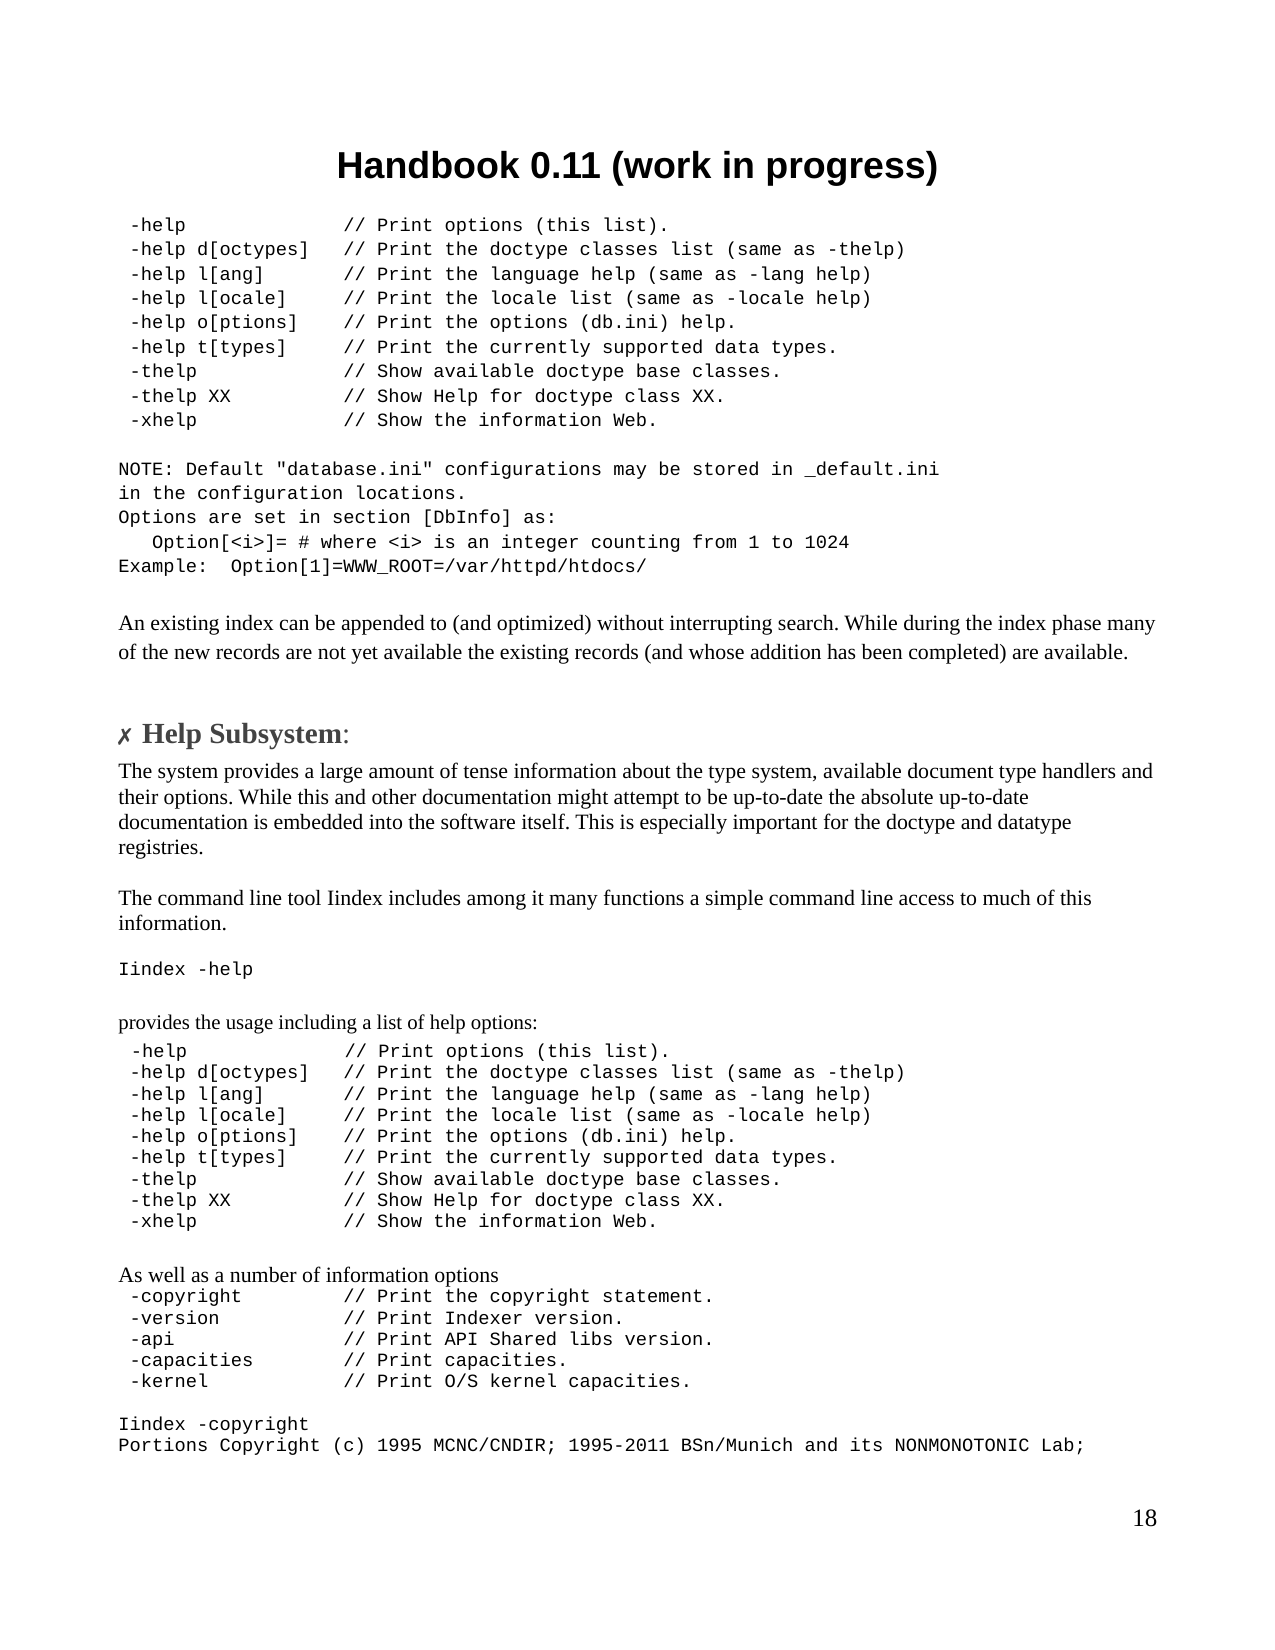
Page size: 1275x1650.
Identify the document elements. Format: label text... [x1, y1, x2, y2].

text -help d[octypes] // Print the doctype classes list (same as -thelp) [118, 1063, 1157, 1084]
text NOTE: Default "database.ini" configurations may be stored in _default.ini [118, 459, 1157, 481]
text provides the usage including a list of help options: [118, 1010, 1157, 1034]
text Iindex -copyright [118, 1415, 1157, 1436]
text -thelp // Show available doctype base classes. [118, 1169, 1157, 1191]
text -kernel // Print O/S kernel capacities. [118, 1372, 1157, 1393]
text An existing index can be appended to (and optimized) without interrupting search. While during the index phase many of the new records are not yet available the existing records (and whose addition has been completed) are available. [118, 610, 1157, 664]
text -help l[ang] // Print the language help (same as -lang help) [118, 264, 1157, 286]
text The system provides a large amount of tense information about the type system, available document type handlers and their options. While this and other documentation might attempt to be up-to-date the absolute up-to-date documentation is embedded into the software itself. This is especially important for the doctype and datatype registries. [118, 758, 1157, 859]
text -help // Print options (this list). [118, 1034, 1157, 1063]
text Options are set in section [DbInfo] as: [118, 508, 1157, 529]
text Option[<i>]= # where <i> is an integer counting from 1 to 1024 [118, 533, 1157, 554]
subtitle Help Subsystem: [118, 717, 1157, 750]
text -help d[octypes] // Print the doctype classes list (same as -thelp) [118, 240, 1157, 261]
text -help l[ocale] // Print the locale list (same as -locale help) [118, 1106, 1157, 1127]
text The command line tool Iindex includes among it many functions a simple command line access to much of this information. [118, 884, 1157, 935]
text -xhelp // Show the information Web. [118, 411, 1157, 432]
text -help t[types] // Print the currently supported data types. [118, 338, 1157, 359]
text -help l[ocale] // Print the locale list (same as -locale help) [118, 289, 1157, 310]
text -thelp XX // Show Help for doctype class XX. [118, 1191, 1157, 1212]
text -version // Print Indexer version. [118, 1308, 1157, 1330]
text -help t[types] // Print the currently supported data types. [118, 1148, 1157, 1169]
text -thelp XX // Show Help for doctype class XX. [118, 386, 1157, 408]
text -thelp // Show available doctype base classes. [118, 362, 1157, 383]
text Portions Copyright (c) 1995 MCNC/CNDIR; 1995-2011 BSn/Munich and its NONMONOTONIC Lab; [118, 1436, 1157, 1457]
text in the configuration locations. [118, 484, 1157, 505]
text -capacities // Print capacities. [118, 1351, 1157, 1372]
text As well as a number of information options [118, 1262, 1157, 1287]
text -help o[ptions] // Print the options (db.ini) help. [118, 313, 1157, 334]
text -help o[ptions] // Print the options (db.ini) help. [118, 1127, 1157, 1148]
text -copyright // Print the copyright statement. [118, 1287, 1157, 1308]
text -help // Print options (this list). [118, 216, 1157, 237]
text -api // Print API Shared libs version. [118, 1330, 1157, 1351]
text Iindex -help [118, 960, 1157, 981]
text -xhelp // Show the information Web. [118, 1212, 1157, 1233]
text -help l[ang] // Print the language help (same as -lang help) [118, 1084, 1157, 1106]
text Example: Option[1]=WWW_ROOT=/var/httpd/htdocs/ [118, 557, 1157, 578]
